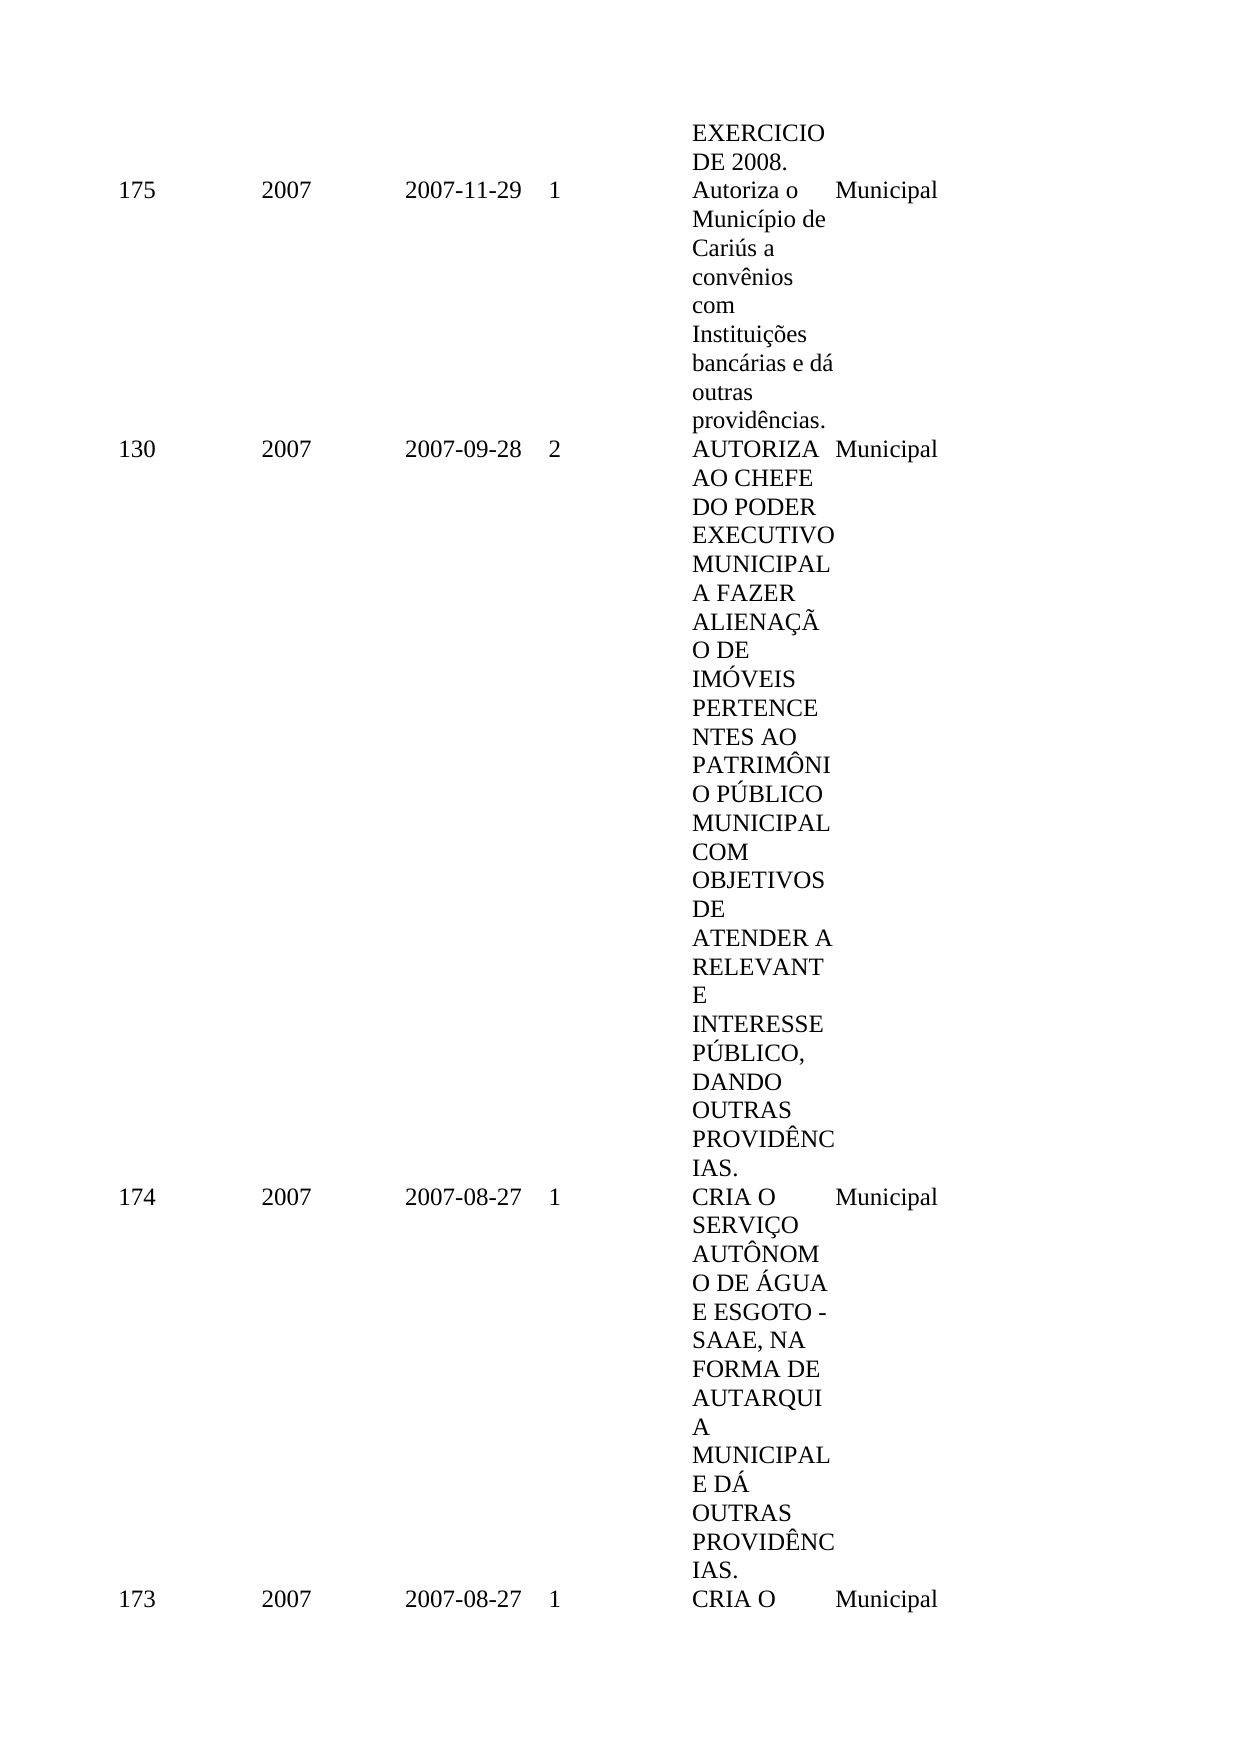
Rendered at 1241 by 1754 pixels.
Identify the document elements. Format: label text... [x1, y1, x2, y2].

table_cell 2007-08-27 [405, 1584, 548, 1613]
table_cell Municipal [835, 176, 979, 434]
table_cell Autoriza o Município de Cariús a convênios com Instituições bancárias e dá outras providências. [692, 176, 835, 434]
table_cell [261, 118, 405, 176]
table_cell [979, 118, 1122, 176]
table_cell 2007-08-27 [405, 1182, 548, 1584]
table_cell 2007 [261, 1584, 405, 1613]
table_cell 173 [118, 1584, 261, 1613]
table_cell 175 [118, 176, 261, 434]
table_cell 2007 [261, 1182, 405, 1584]
table_cell 1 [548, 1182, 692, 1584]
table_cell [405, 118, 548, 176]
table_cell 1 [548, 1584, 692, 1613]
table_cell CRIA O [692, 1584, 835, 1613]
table_cell 130 [118, 434, 261, 1182]
table_cell 2007-09-28 [405, 434, 548, 1182]
table_cell Municipal [835, 1584, 979, 1613]
table_cell CRIA O SERVIÇO AUTÔNOMO DE ÁGUA E ESGOTO - SAAE, NA FORMA DE AUTARQUIA MUNICIPAL E DÁ OUTRAS PROVIDÊNCIAS. [692, 1182, 835, 1584]
table_cell [979, 1182, 1122, 1584]
table_cell [548, 118, 692, 176]
table_cell [835, 118, 979, 176]
table_cell [979, 434, 1122, 1182]
table_cell [118, 118, 261, 176]
table_cell AUTORIZA AO CHEFE DO PODER EXECUTIVO MUNICIPAL A FAZER ALIENAÇÃO DE IMÓVEIS PERTENCENTES AO PATRIMÔNIO PÚBLICO MUNICIPAL COM OBJETIVOS DE ATENDER A RELEVANTE INTERESSE PÚBLICO, DANDO OUTRAS PROVIDÊNCIAS. [692, 434, 835, 1182]
table_cell [979, 1584, 1122, 1613]
table_cell [979, 176, 1122, 434]
table_cell 2007 [261, 176, 405, 434]
table_cell 2007 [261, 434, 405, 1182]
table_cell 2007-11-29 [405, 176, 548, 434]
table_cell 174 [118, 1182, 261, 1584]
table_cell Municipal [835, 1182, 979, 1584]
table_cell EXERCICIO DE 2008. [692, 118, 835, 176]
table_cell Municipal [835, 434, 979, 1182]
table_cell 1 [548, 176, 692, 434]
table_cell 2 [548, 434, 692, 1182]
